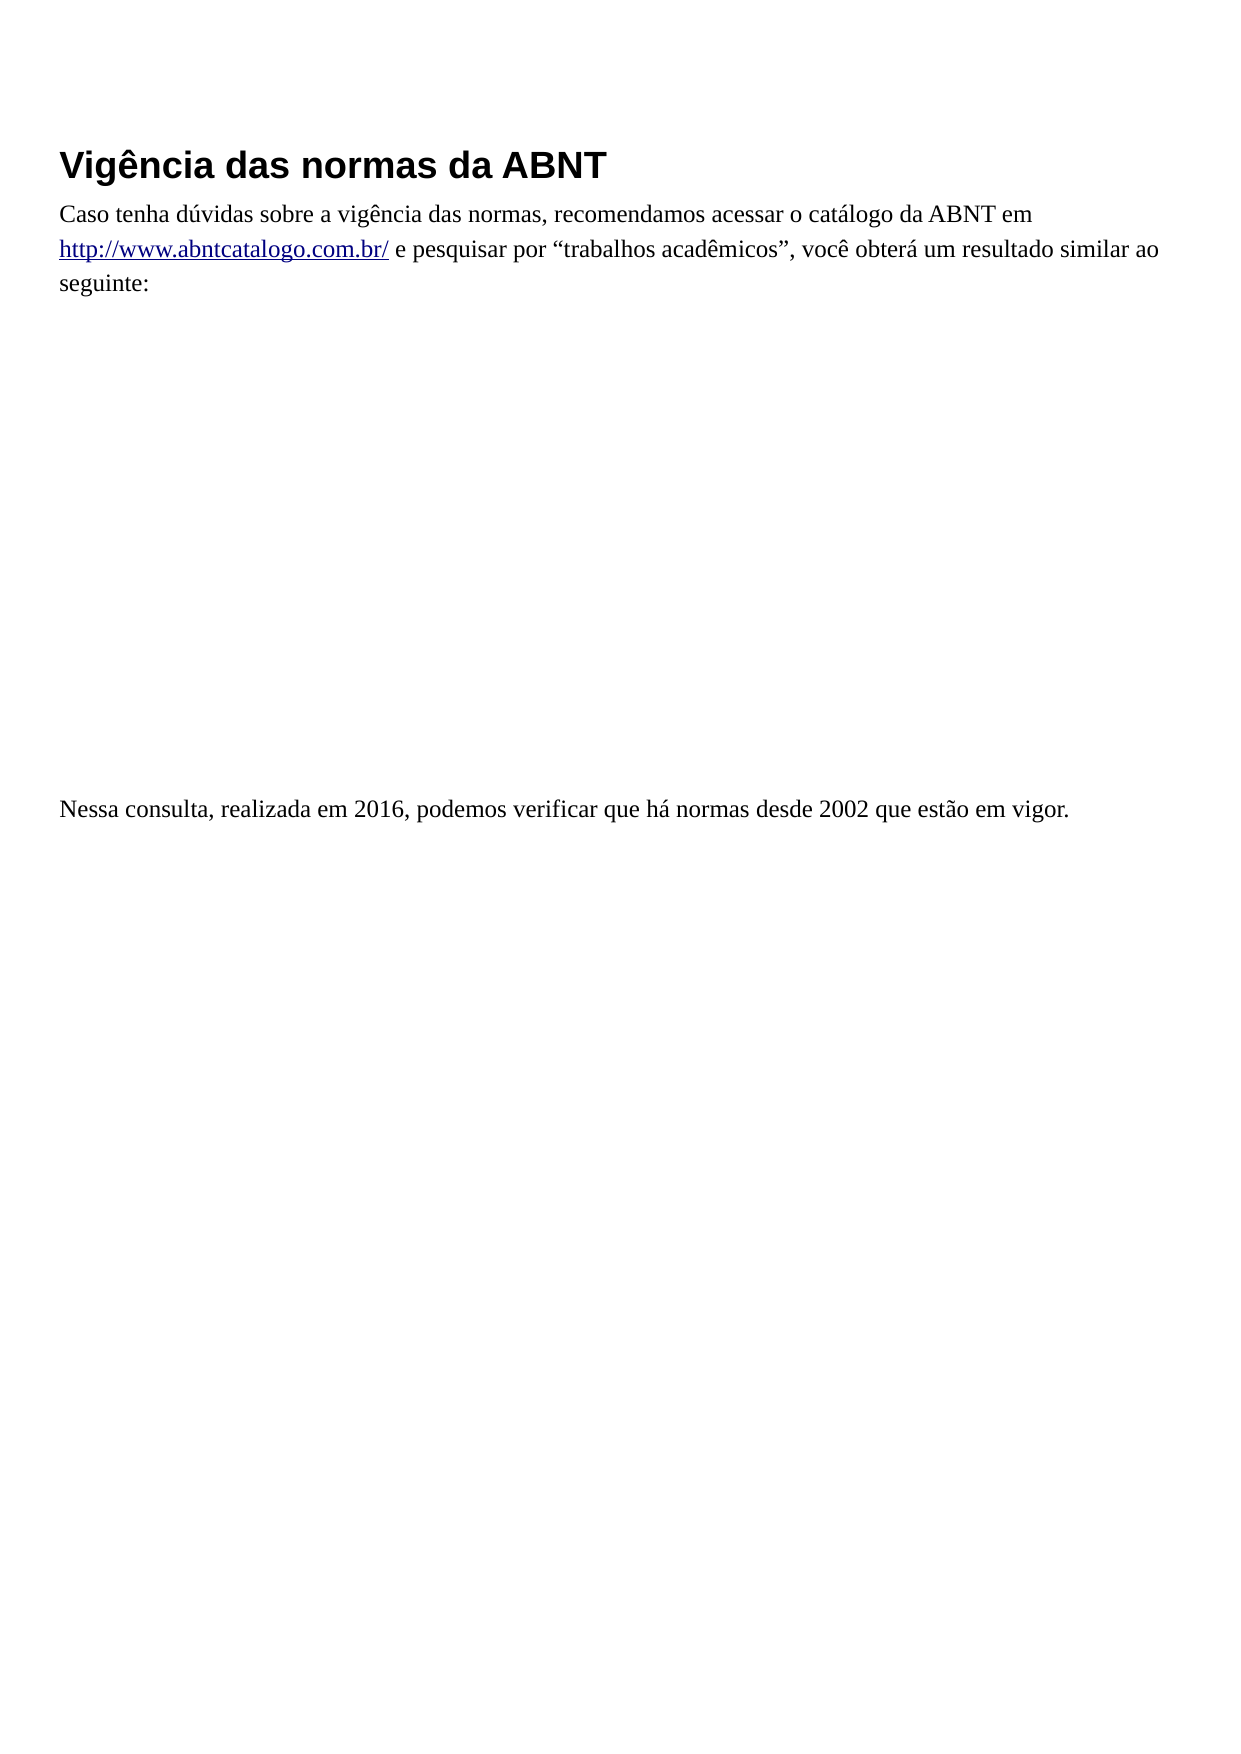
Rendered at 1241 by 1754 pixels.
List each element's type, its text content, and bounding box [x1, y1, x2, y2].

subtitle Vigência das normas da ABNT [59, 143, 1181, 187]
text Nessa consulta, realizada em 2016, podemos verificar que há normas desde 2002 que estão em vigor. [59, 794, 1181, 822]
text Caso tenha dúvidas sobre a vigência das normas, recomendamos acessar o catálogo da ABNT em http://www.abntcatalogo.com.br/ e pesquisar por “trabalhos acadêmicos”, você obterá um resultado similar ao seguinte: [59, 199, 1181, 297]
